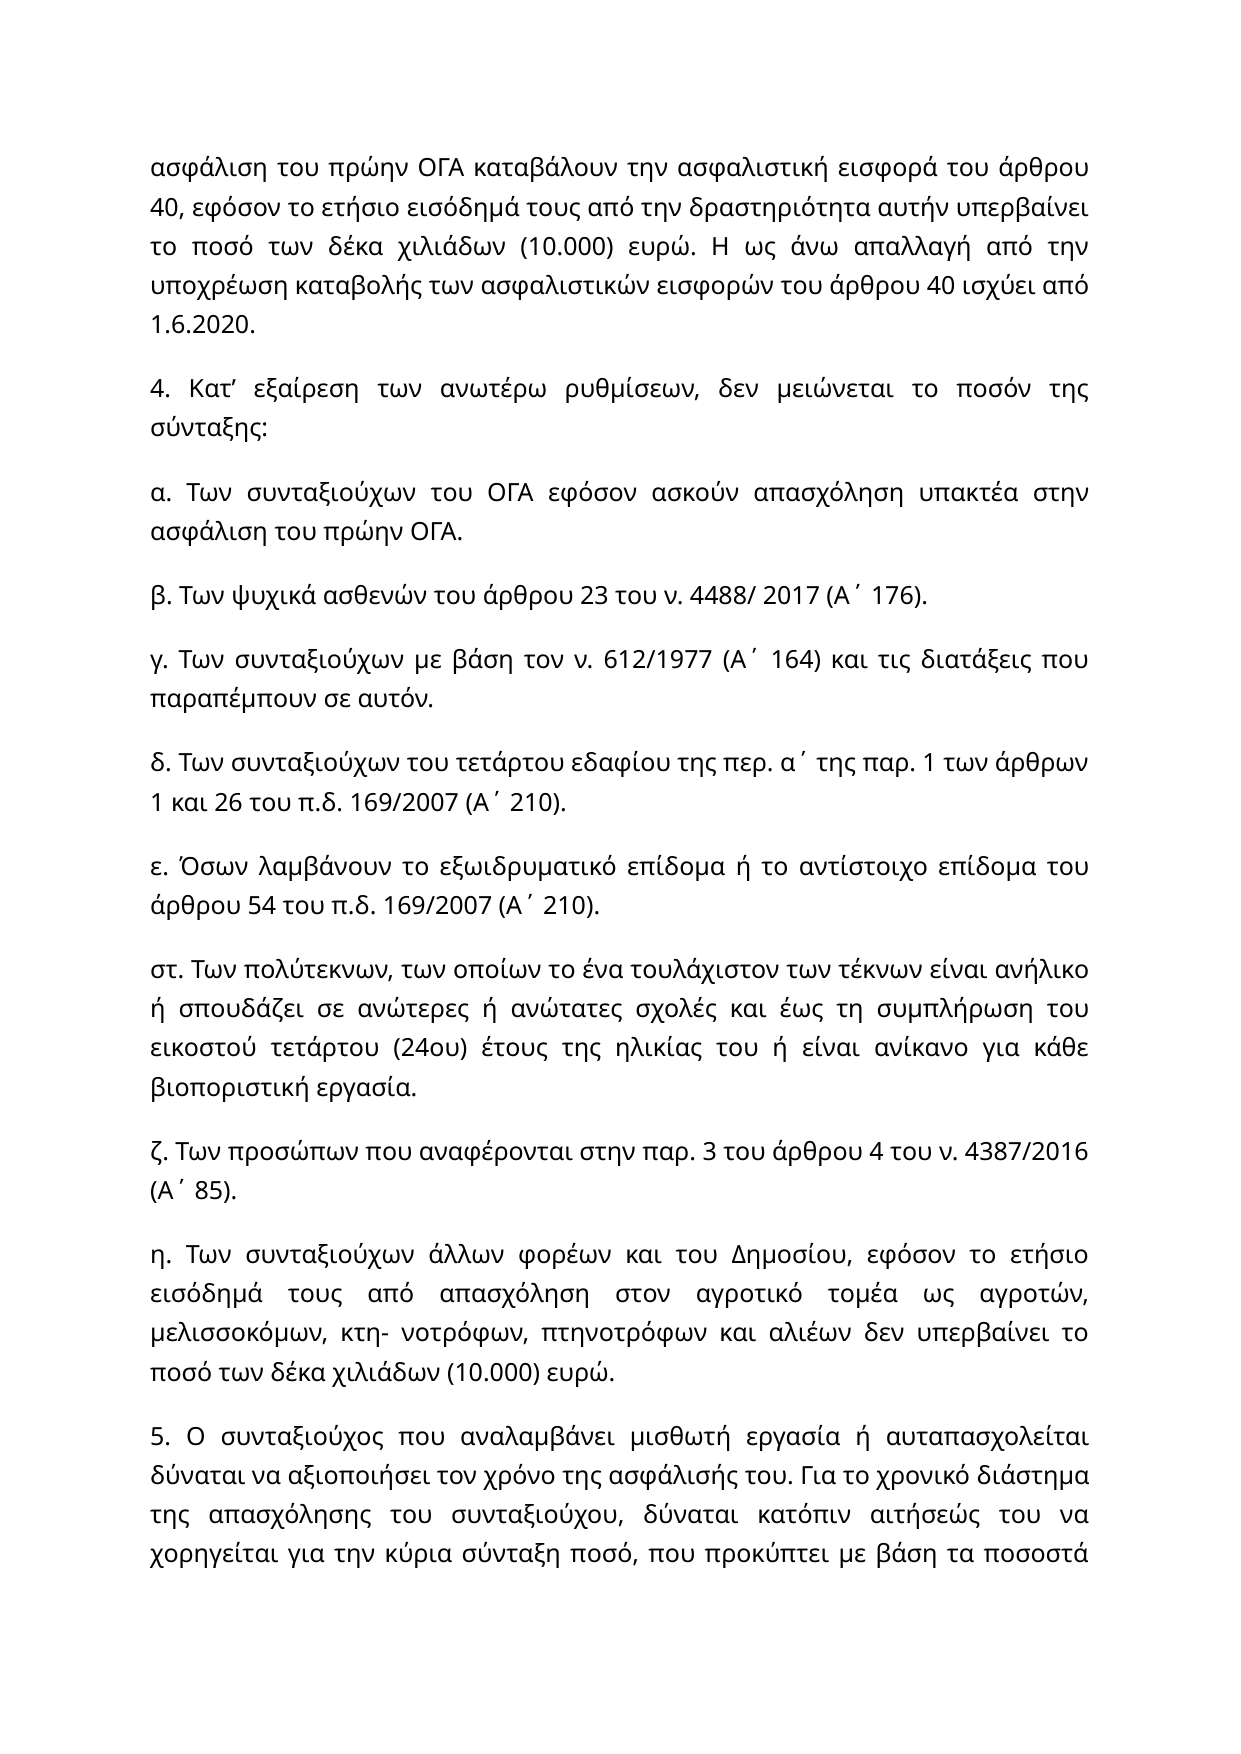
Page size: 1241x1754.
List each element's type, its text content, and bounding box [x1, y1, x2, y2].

text ζ. Των προσώπων που αναφέρονται στην παρ. 3 του άρθρου 4 του ν. 4387/2016 (Α΄ 85). [150, 1133, 1090, 1207]
text ασφάλιση του πρώην ΟΓΑ καταβάλουν την ασφαλιστική εισφορά του άρθρου 40, εφόσον το ετήσιο εισόδημά τους από την δραστηριότητα αυτήν υπερβαίνει το ποσό των δέκα χιλιάδων (10.000) ευρώ. Η ως άνω απαλλαγή από την υποχρέωση καταβολής των ασφαλιστικών εισφορών του άρθρου 40 ισχύει από 1.6.2020. [150, 150, 1090, 341]
text η. Των συνταξιούχων άλλων φορέων και του Δημοσίου, εφόσον το ετήσιο εισόδημά τους από απασχόληση στον αγροτικό τομέα ως αγροτών, μελισσοκόμων, κτη- νοτρόφων, πτηνοτρόφων και αλιέων δεν υπερβαίνει το ποσό των δέκα χιλιάδων (10.000) ευρώ. [150, 1237, 1090, 1388]
text δ. Των συνταξιούχων του τετάρτου εδαφίου της περ. α΄ της παρ. 1 των άρθρων 1 και 26 του π.δ. 169/2007 (Α΄ 210). [150, 745, 1090, 818]
text 4. Κατ’ εξαίρεση των ανωτέρω ρυθμίσεων, δεν μειώνεται το ποσόν της σύνταξης: [150, 371, 1090, 444]
text γ. Των συνταξιούχων με βάση τον ν. 612/1977 (Α΄ 164) και τις διατάξεις που παραπέμπουν σε αυτόν. [150, 642, 1090, 715]
text α. Των συνταξιούχων του ΟΓΑ εφόσον ασκούν απασχόληση υπακτέα στην ασφάλιση του πρώην ΟΓΑ. [150, 474, 1090, 547]
text β. Των ψυχικά ασθενών του άρθρου 23 του ν. 4488/ 2017 (Α΄ 176). [150, 577, 1090, 612]
text ε. Όσων λαμβάνουν το εξωιδρυματικό επίδομα ή το αντίστοιχο επίδομα του άρθρου 54 του π.δ. 169/2007 (Α΄ 210). [150, 848, 1090, 922]
text 5. Ο συνταξιούχος που αναλαμβάνει μισθωτή εργασία ή αυταπασχολείται δύναται να αξιοποιήσει τον χρόνο της ασφάλισής του. Για το χρονικό διάστημα της απασχόλησης του συνταξιούχου, δύναται κατόπιν αιτήσεώς του να χορηγείται για την κύρια σύνταξη ποσό, που προκύπτει με βάση τα ποσοστά [150, 1418, 1090, 1570]
text στ. Των πολύτεκνων, των οποίων το ένα τουλάχιστον των τέκνων είναι ανήλικο ή σπουδάζει σε ανώτερες ή ανώτατες σχολές και έως τη συμπλήρωση του εικοστού τετάρτου (24ου) έτους της ηλικίας του ή είναι ανίκανο για κάθε βιοποριστική εργασία. [150, 952, 1090, 1103]
